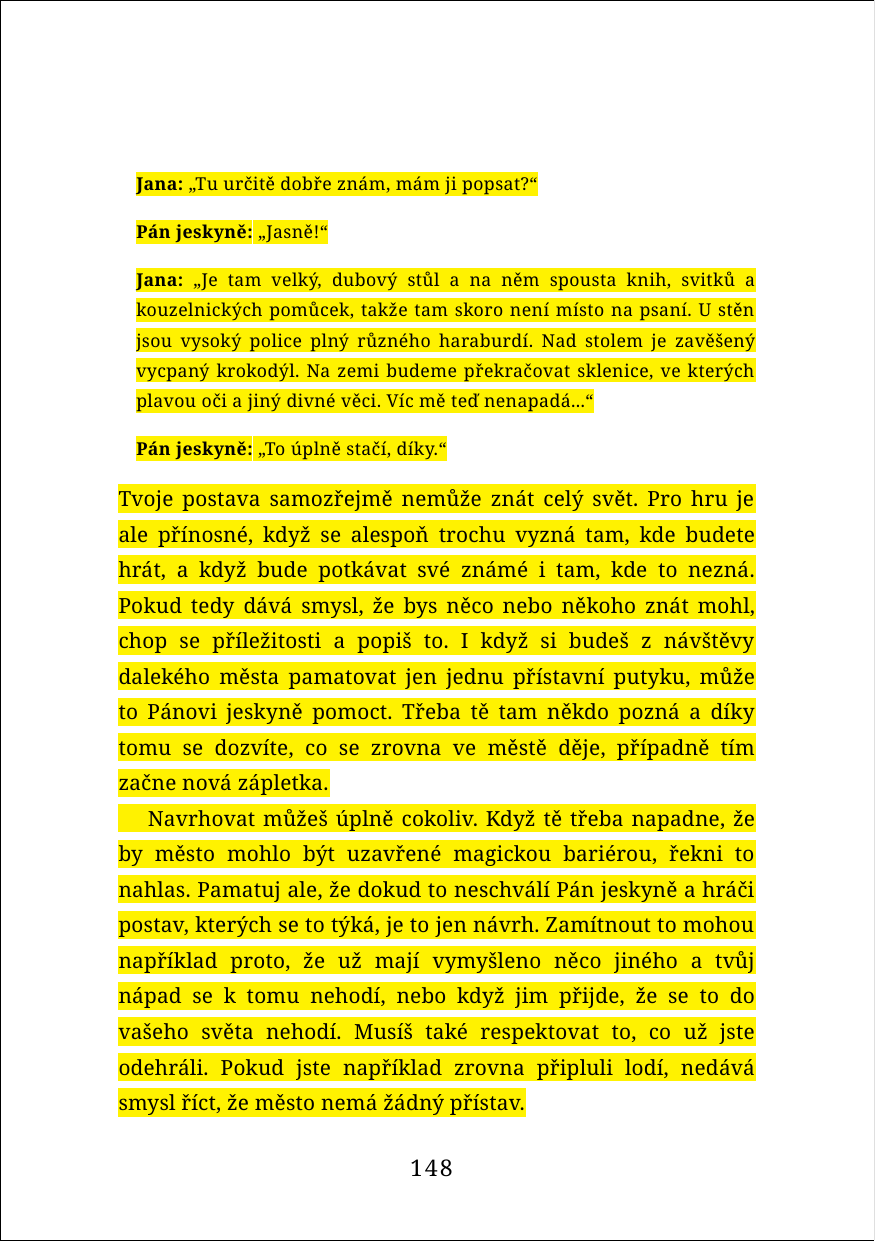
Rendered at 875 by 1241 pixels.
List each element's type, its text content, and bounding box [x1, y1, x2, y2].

text Pán jeskyně: „Jasně!“ [136, 220, 756, 244]
text Tvoje postava samozřejmě nemůže znát celý svět. Pro hru je ale přínosné, když se alespoň trochu vyzná tam, kde budete hrát, a když bude potkávat své známé i tam, kde to nezná. Pokud tedy dává smysl, že bys něco nebo někoho znát mohl, chop se příležitosti a popiš to. I když si budeš z návštěvy dalekého města pamatovat jen jednu přístavní putyku, může to Pánovi jeskyně pomoct. Třeba tě tam někdo pozná a díky tomu se dozvíte, co se zrovna ve městě děje, případně tím začne nová zápletka. Navrhovat můžeš úplně cokoliv. Když tě třeba napadne, že by město mohlo být uzavřené magickou bariérou, řekni to nahlas. Pamatuj ale, že dokud to neschválí Pán jeskyně a hráči postav, kterých se to týká, je to jen návrh. Zamítnout to mohou například proto, že už mají vymyšleno něco jiného a tvůj nápad se k tomu nehodí, nebo když jim přijde, že se to do vašeho světa nehodí. Musíš také respektovat to, co už jste odehráli. Pokud jste například zrovna připluli lodí, nedává smysl říct, že město nemá žádný přístav. [118, 484, 756, 1117]
text Jana: „Tu určitě dobře znám, mám ji popsat?“ [136, 172, 756, 196]
text Jana: „Je tam velký, dubový stůl a na něm spousta knih, svitků a kouzelnických pomůcek, takže tam skoro není místo na psaní. U stěn jsou vysoký police plný různého haraburdí. Nad stolem je zavěšený vycpaný krokodýl. Na zemi budeme překračovat sklenice, ve kterých plavou oči a jiný divné věci. Víc mě teď nenapadá...“ [136, 268, 756, 413]
text Pán jeskyně: „To úplně stačí, díky.“ [136, 436, 756, 461]
